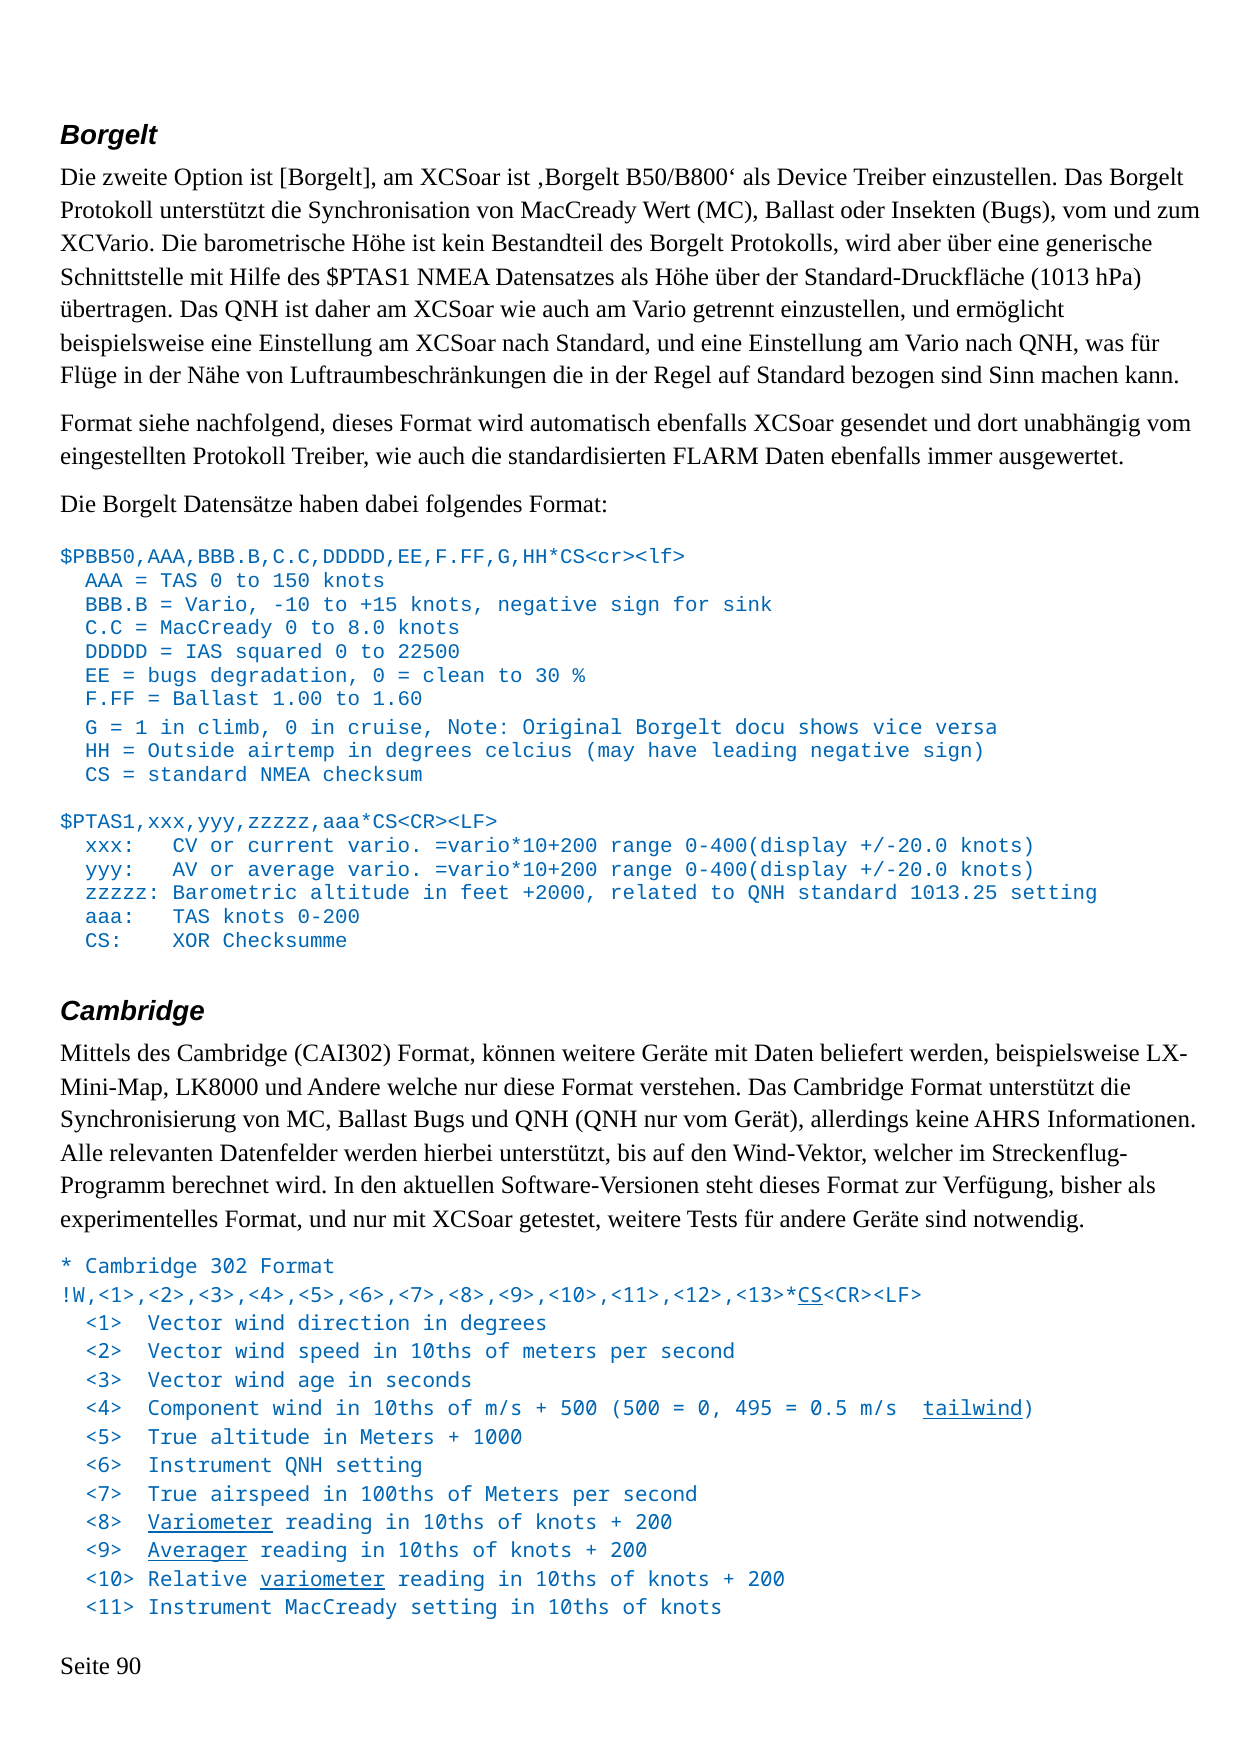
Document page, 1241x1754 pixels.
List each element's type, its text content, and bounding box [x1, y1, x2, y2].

subtitle Borgelt [60, 118, 1207, 150]
text BBB.B = Vario, -10 to +15 knots, negative sign for sink [60, 594, 1207, 617]
text <11> Instrument MacCready setting in 10ths of knots [60, 1592, 1207, 1621]
subtitle Cambridge [60, 994, 1207, 1026]
text CS = standard NMEA checksum [60, 764, 1207, 788]
text CS: XOR Checksumme [60, 929, 1207, 953]
text Mittels des Cambridge (CAI302) Format, können weitere Geräte mit Daten beliefert werden, beispielsweise LX-Mini-Map, LK8000 und Andere welche nur diese Format verstehen. Das Cambridge Format unterstützt die Synchronisierung von MC, Ballast Bugs und QNH (QNH nur vom Gerät), allerdings keine AHRS Informationen. Alle relevanten Datenfelder werden hierbei unterstützt, bis auf den Wind-Vektor, welcher im Streckenflug-Programm berechnet wird. In den aktuellen Software-Versionen steht dieses Format zur Verfügung, bisher als experimentelles Format, und nur mit XCSoar getestet, weitere Tests für andere Geräte sind notwendig. [60, 1038, 1207, 1232]
text xxx: CV or current vario. =vario*10+200 range 0-400(display +/-20.0 knots) [60, 835, 1207, 859]
text Die Borgelt Datensätze haben dabei folgendes Format: [60, 489, 1207, 518]
text <8> Variometer reading in 10ths of knots + 200 [60, 1507, 1207, 1536]
text HH = Outside airtemp in degrees celcius (may have leading negative sign) [60, 740, 1207, 764]
text EE = bugs degradation, 0 = clean to 30 % [60, 664, 1207, 688]
text <10> Relative variometer reading in 10ths of knots + 200 [60, 1564, 1207, 1592]
text $PBB50,AAA,BBB.B,C.C,DDDDD,EE,F.FF,G,HH*CS<cr><lf> [60, 546, 1207, 570]
text <1> Vector wind direction in degrees [60, 1308, 1207, 1337]
text DDDDD = IAS squared 0 to 22500 [60, 641, 1207, 664]
text !W,<1>,<2>,<3>,<4>,<5>,<6>,<7>,<8>,<9>,<10>,<11>,<12>,<13>*CS<CR><LF> [60, 1280, 1207, 1308]
text F.FF = Ballast 1.00 to 1.60 [60, 688, 1207, 712]
text * Cambridge 302 Format [60, 1251, 1207, 1280]
text <9> Averager reading in 10ths of knots + 200 [60, 1536, 1207, 1564]
text <7> True airspeed in 100ths of Meters per second [60, 1479, 1207, 1507]
text AAA = TAS 0 to 150 knots [60, 570, 1207, 594]
text G = 1 in climb, 0 in cruise, Note: Original Borgelt docu shows vice versa [60, 712, 1207, 740]
text <3> Vector wind age in seconds [60, 1365, 1207, 1393]
text zzzzz: Barometric altitude in feet +2000, related to QNH standard 1013.25 setting [60, 882, 1207, 906]
text <6> Instrument QNH setting [60, 1450, 1207, 1479]
text Die zweite Option ist [Borgelt], am XCSoar ist ‚Borgelt B50/B800‘ als Device Treiber einzustellen. Das Borgelt Protokoll unterstützt die Synchronisation von MacCready Wert (MC), Ballast oder Insekten (Bugs), vom und zum XCVario. Die barometrische Höhe ist kein Bestandteil des Borgelt Protokolls, wird aber über eine generische Schnittstelle mit Hilfe des $PTAS1 NMEA Datensatzes als Höhe über der Standard-Druckfläche (1013 hPa) übertragen. Das QNH ist daher am XCSoar wie auch am Vario getrennt einzustellen, und ermöglicht beispielsweise eine Einstellung am XCSoar nach Standard, und eine Einstellung am Vario nach QNH, was für Flüge in der Nähe von Luftraumbeschränkungen die in der Regel auf Standard bezogen sind Sinn machen kann. [60, 162, 1207, 389]
text C.C = MacCready 0 to 8.0 knots [60, 617, 1207, 641]
text Format siehe nachfolgend, dieses Format wird automatisch ebenfalls XCSoar gesendet und dort unabhängig vom eingestellten Protokoll Treiber, wie auch die standardisierten FLARM Daten ebenfalls immer ausgewertet. [60, 408, 1207, 470]
text aaa: TAS knots 0-200 [60, 906, 1207, 929]
text <5> True altitude in Meters + 1000 [60, 1422, 1207, 1450]
text <4> Component wind in 10ths of m/s + 500 (500 = 0, 495 = 0.5 m/s tailwind) [60, 1393, 1207, 1422]
text yyy: AV or average vario. =vario*10+200 range 0-400(display +/-20.0 knots) [60, 859, 1207, 882]
text <2> Vector wind speed in 10ths of meters per second [60, 1337, 1207, 1365]
text $PTAS1,xxx,yyy,zzzzz,aaa*CS<CR><LF> [60, 811, 1207, 835]
